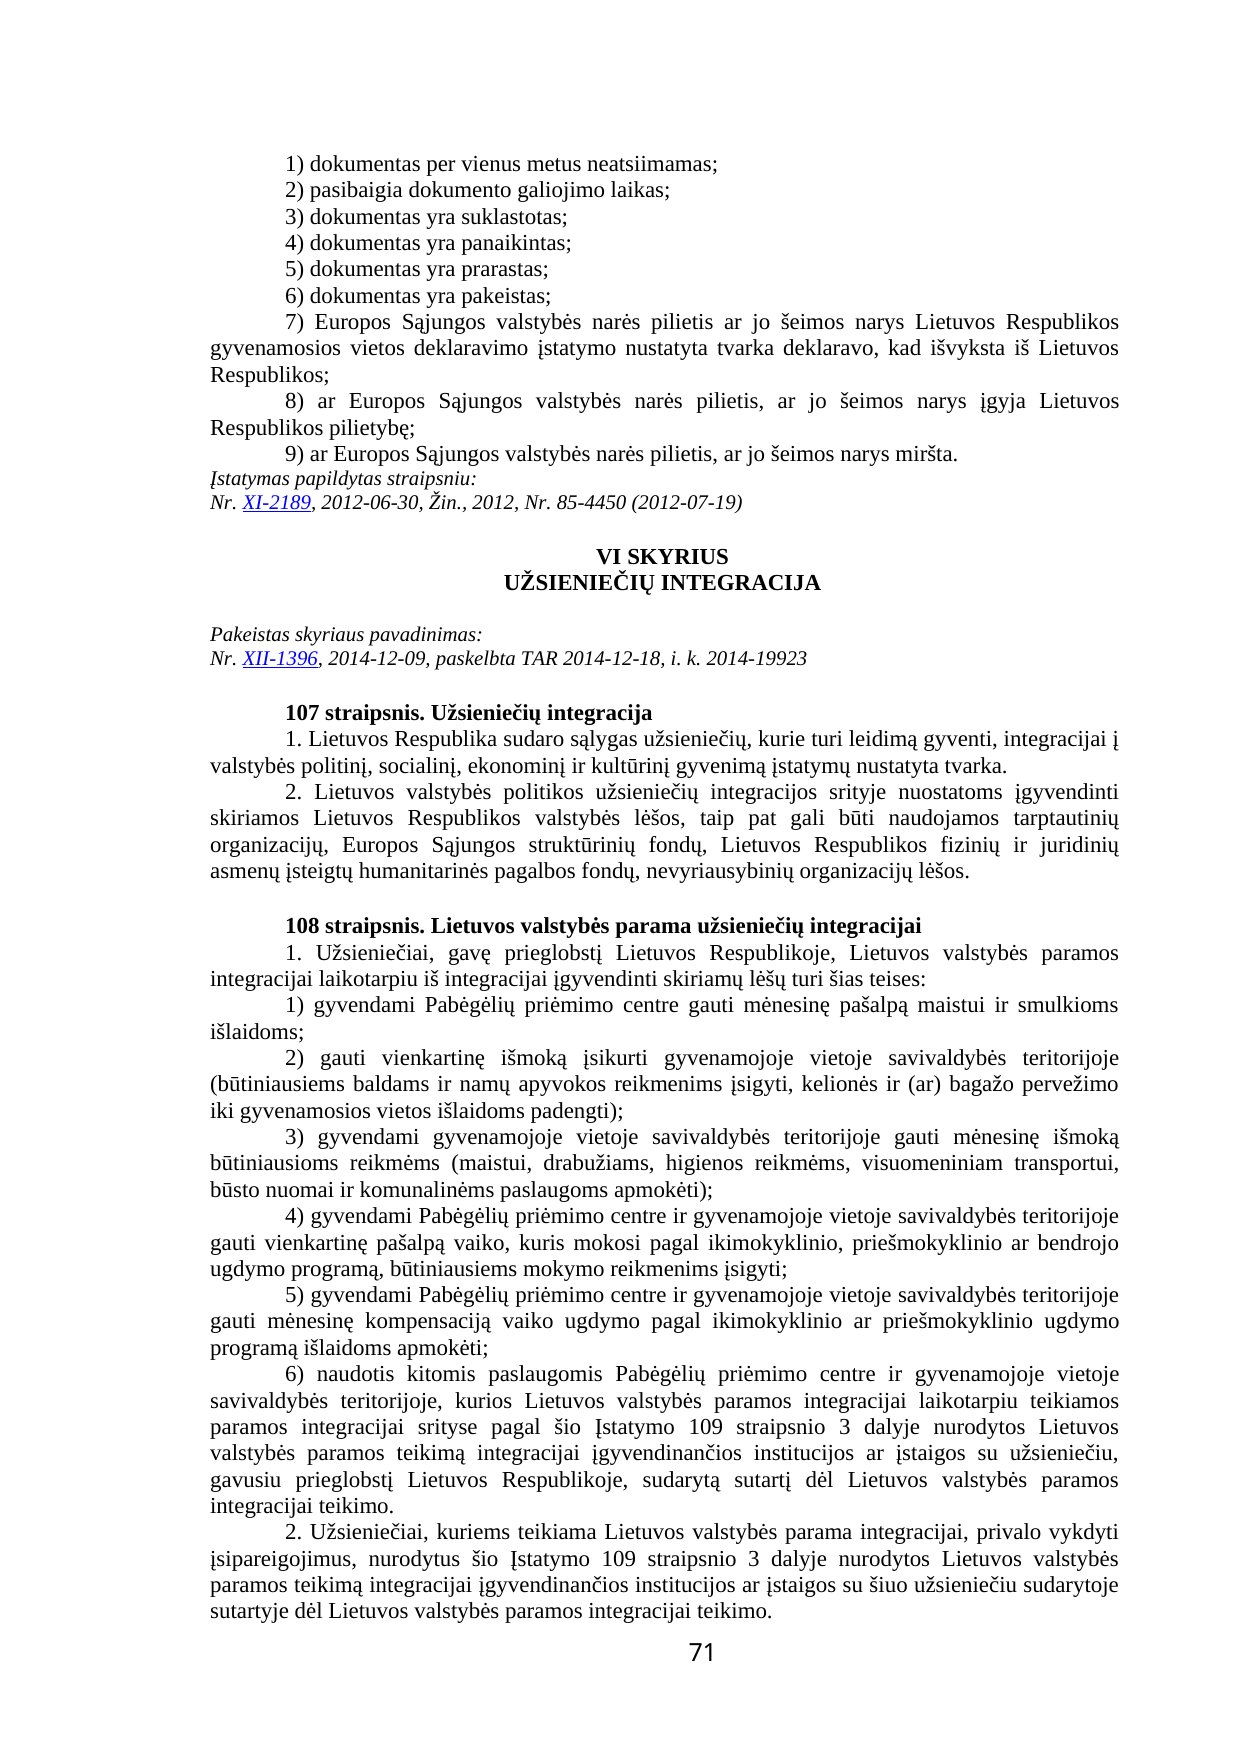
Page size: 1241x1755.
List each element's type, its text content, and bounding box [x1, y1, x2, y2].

text 1) dokumentas per vienus metus neatsiimamas; [210, 150, 1120, 176]
text 1) gyvendami Pabėgėlių priėmimo centre gauti mėnesinę pašalpą maistui ir smulkioms išlaidoms; [210, 991, 1120, 1044]
text UŽSIENIEČIŲ INTEGRACIJA [210, 569, 1120, 596]
text 3) gyvendami gyvenamojoje vietoje savivaldybės teritorijoje gauti mėnesinę išmoką būtiniausioms reikmėms (maistui, drabužiams, higienos reikmėms, visuomeniniam transportui, būsto nuomai ir komunalinėms paslaugoms apmokėti); [210, 1123, 1120, 1202]
text 108 straipsnis. Lietuvos valstybės parama užsieniečių integracijai [210, 912, 1120, 939]
text VI SKYRIUS [210, 543, 1120, 569]
text 3) dokumentas yra suklastotas; [210, 203, 1120, 229]
text 107 straipsnis. Užsieniečių integracija [210, 699, 1120, 725]
text 2) pasibaigia dokumento galiojimo laikas; [210, 176, 1120, 203]
text Nr. XII-1396, 2014-12-09, paskelbta TAR 2014-12-18, i. k. 2014-19923 [210, 646, 1120, 670]
text Įstatymas papildytas straipsniu: [210, 466, 1120, 490]
text 5) gyvendami Pabėgėlių priėmimo centre ir gyvenamojoje vietoje savivaldybės teritorijoje gauti mėnesinę kompensaciją vaiko ugdymo pagal ikimokyklinio ar priešmokyklinio ugdymo programą išlaidoms apmokėti; [210, 1281, 1120, 1360]
text 8) ar Europos Sąjungos valstybės narės pilietis, ar jo šeimos narys įgyja Lietuvos Respublikos pilietybę; [210, 387, 1120, 440]
text 6) naudotis kitomis paslaugomis Pabėgėlių priėmimo centre ir gyvenamojoje vietoje savivaldybės teritorijoje, kurios Lietuvos valstybės paramos integracijai laikotarpiu teikiamos paramos integracijai srityse pagal šio Įstatymo 109 straipsnio 3 dalyje nurodytos Lietuvos valstybės paramos teikimą integracijai įgyvendinančios institucijos ar įstaigos su užsieniečiu, gavusiu prieglobstį Lietuvos Respublikoje, sudarytą sutartį dėl Lietuvos valstybės paramos integracijai teikimo. [210, 1360, 1120, 1518]
text 9) ar Europos Sąjungos valstybės narės pilietis, ar jo šeimos narys miršta. [210, 440, 1120, 466]
text Pakeistas skyriaus pavadinimas: [210, 622, 1120, 646]
text 4) gyvendami Pabėgėlių priėmimo centre ir gyvenamojoje vietoje savivaldybės teritorijoje gauti vienkartinę pašalpą vaiko, kuris mokosi pagal ikimokyklinio, priešmokyklinio ar bendrojo ugdymo programą, būtiniausiems mokymo reikmenims įsigyti; [210, 1202, 1120, 1281]
text 2. Užsieniečiai, kuriems teikiama Lietuvos valstybės parama integracijai, privalo vykdyti įsipareigojimus, nurodytus šio Įstatymo 109 straipsnio 3 dalyje nurodytos Lietuvos valstybės paramos teikimą integracijai įgyvendinančios institucijos ar įstaigos su šiuo užsieniečiu sudarytoje sutartyje dėl Lietuvos valstybės paramos integracijai teikimo. [210, 1518, 1120, 1624]
text 6) dokumentas yra pakeistas; [210, 282, 1120, 308]
text Nr. XI-2189, 2012-06-30, Žin., 2012, Nr. 85-4450 (2012-07-19) [210, 490, 1120, 514]
text 5) dokumentas yra prarastas; [210, 255, 1120, 282]
text 1. Užsieniečiai, gavę prieglobstį Lietuvos Respublikoje, Lietuvos valstybės paramos integracijai laikotarpiu iš integracijai įgyvendinti skiriamų lėšų turi šias teises: [210, 939, 1120, 991]
text 2) gauti vienkartinę išmoką įsikurti gyvenamojoje vietoje savivaldybės teritorijoje (būtiniausiems baldams ir namų apyvokos reikmenims įsigyti, kelionės ir (ar) bagažo pervežimo iki gyvenamosios vietos išlaidoms padengti); [210, 1044, 1120, 1123]
text 7) Europos Sąjungos valstybės narės pilietis ar jo šeimos narys Lietuvos Respublikos gyvenamosios vietos deklaravimo įstatymo nustatyta tvarka deklaravo, kad išvyksta iš Lietuvos Respublikos; [210, 308, 1120, 387]
text 4) dokumentas yra panaikintas; [210, 229, 1120, 255]
text 2. Lietuvos valstybės politikos užsieniečių integracijos srityje nuostatoms įgyvendinti skiriamos Lietuvos Respublikos valstybės lėšos, taip pat gali būti naudojamos tarptautinių organizacijų, Europos Sąjungos struktūrinių fondų, Lietuvos Respublikos fizinių ir juridinių asmenų įsteigtų humanitarinės pagalbos fondų, nevyriausybinių organizacijų lėšos. [210, 778, 1120, 883]
text 1. Lietuvos Respublika sudaro sąlygas užsieniečių, kurie turi leidimą gyventi, integracijai į valstybės politinį, socialinį, ekonominį ir kultūrinį gyvenimą įstatymų nustatyta tvarka. [210, 725, 1120, 778]
